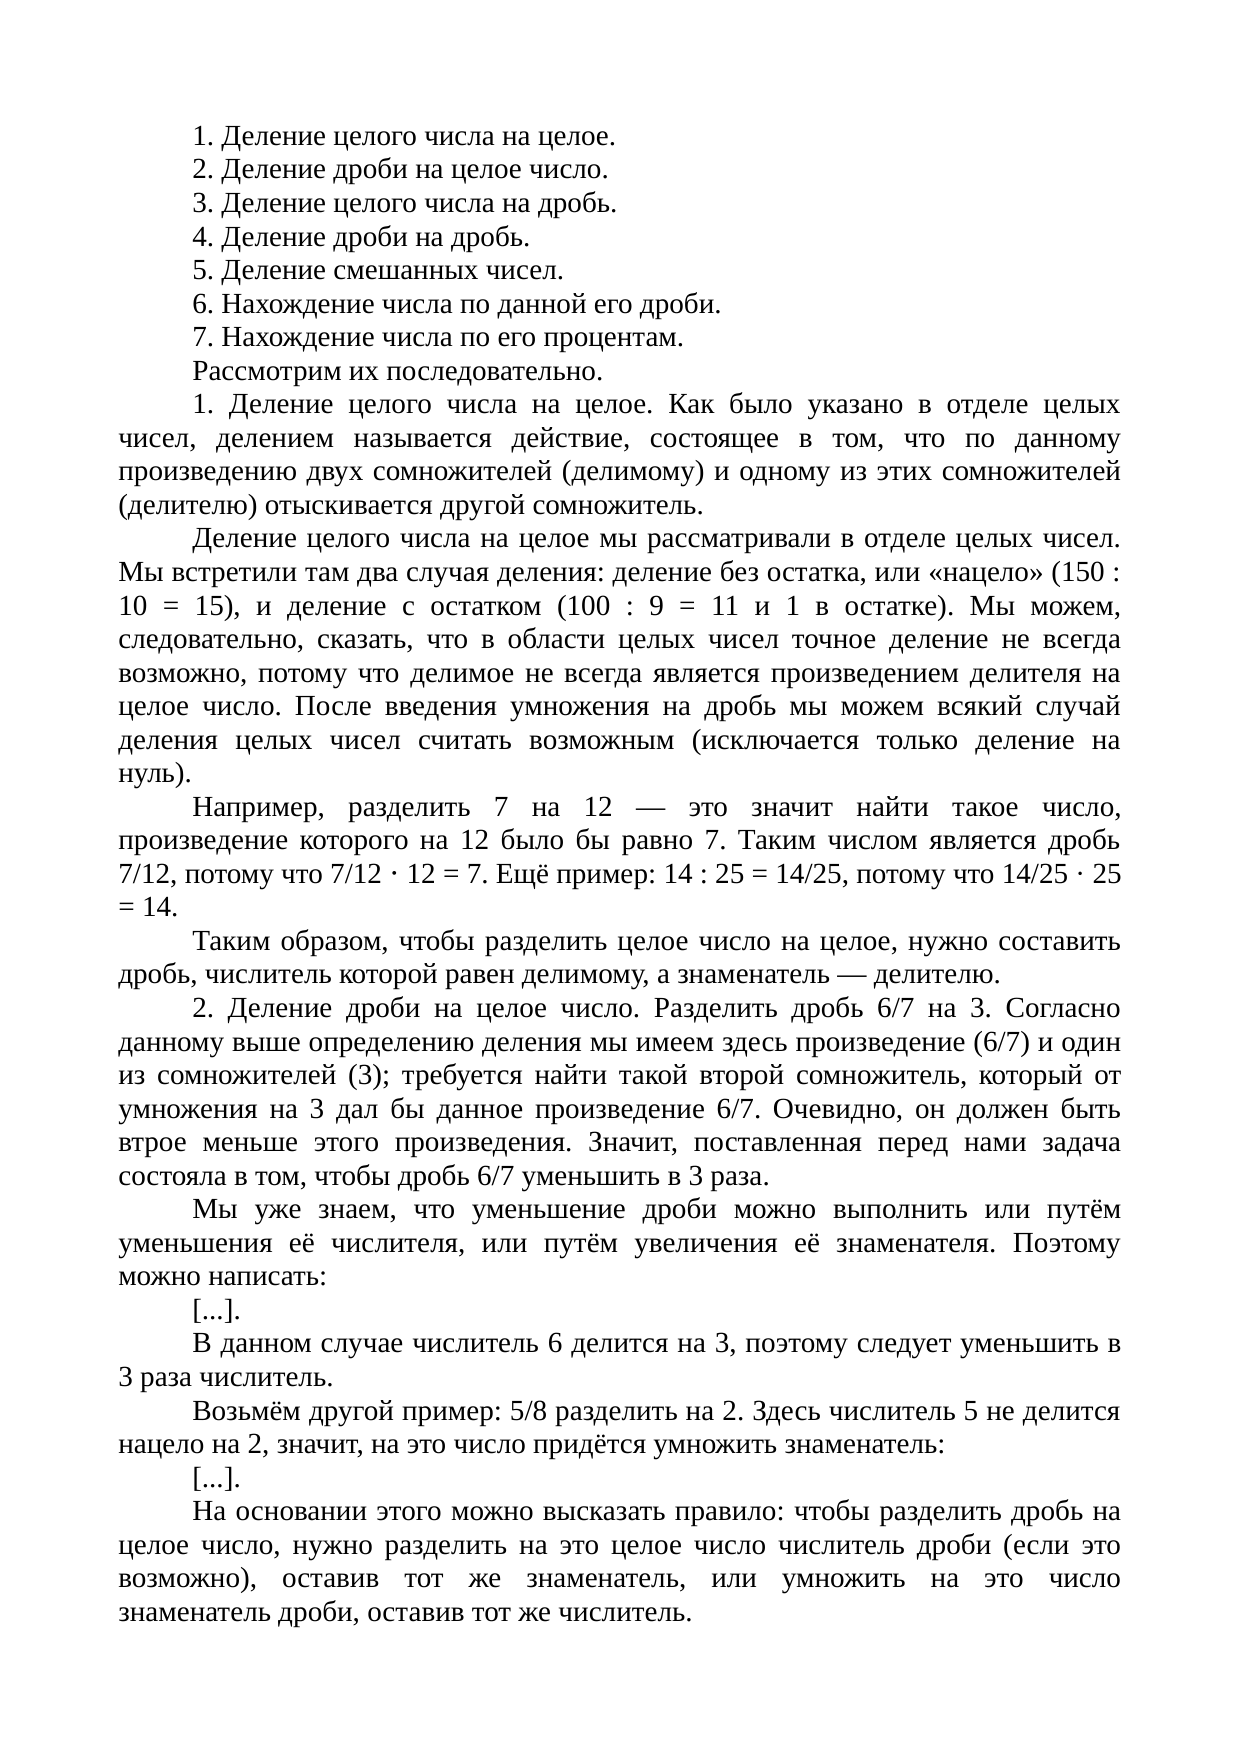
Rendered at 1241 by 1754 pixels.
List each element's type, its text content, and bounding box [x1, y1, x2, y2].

text Мы уже знаем, что уменьшение дроби можно выполнить или путём уменьшения её числителя, или путём увеличения её знаменателя. Поэтому можно написать: [118, 1191, 1122, 1292]
text 3. Деление целого числа на дробь. [118, 185, 1122, 219]
text 7. Нахождение числа по его процентам. [118, 319, 1122, 353]
text 6. Нахождение числа по данной его дроби. [118, 286, 1122, 319]
text [...]. [118, 1460, 1122, 1493]
text Таким образом, чтобы разделить целое число на целое, нужно составить дробь, числитель которой равен делимому, а знаменатель — делителю. [118, 923, 1122, 990]
text Деление целого числа на целое мы рассматривали в отделе целых чисел. Мы встретили там два случая деления: деление без остатка, или «нацело» (150 : 10 = 15), и деление с остатком (100 : 9 = 11 и 1 в остатке). Мы можем, следовательно, сказать, что в области целых чисел точное деление не всегда возможно, потому что делимое не всегда является произведением делителя на целое число. После введения умножения на дробь мы можем всякий случай деления целых чисел считать возможным (исключается только деление на нуль). [118, 521, 1122, 789]
text 1. Деление целого числа на целое. Как было указано в отделе целых чисел, делением называется действие, состоящее в том, что по данному произведению двух сомножителей (делимому) и одному из этих сомножителей (делителю) отыскивается другой сомножитель. [118, 386, 1122, 521]
text На основании этого можно высказать правило: чтобы разделить дробь на целое число, нужно разделить на это целое число числитель дроби (если это возможно), оставив тот же знаменатель, или умножить на это число знаменатель дроби, оставив тот же числитель. [118, 1493, 1122, 1627]
text Возьмём другой пример: 5/8 разделить на 2. Здесь числитель 5 не делится нацело на 2, значит, на это число придётся умножить знаменатель: [118, 1393, 1122, 1460]
text 2. Деление дроби на целое число. Разделить дробь 6/7 на 3. Согласно данному выше определению деления мы имеем здесь произведение (6/7) и один из сомножителей (3); требуется найти такой второй сомножитель, который от умножения на 3 дал бы данное произведение 6/7. Очевидно, он должен быть втрое меньше этого произведения. Значит, поставленная перед нами задача состояла в том, чтобы дробь 6/7 уменьшить в 3 раза. [118, 990, 1122, 1191]
text 2. Деление дроби на целое число. [118, 152, 1122, 185]
text Например, разделить 7 на 12 — это значит найти такое число, произведение которого на 12 было бы равно 7. Таким числом является дробь 7/12, потому что 7/12 ⋅ 12 = 7. Ещё пример: 14 : 25 = 14/25, потому что 14/25 · 25 = 14. [118, 789, 1122, 923]
text 4. Деление дроби на дробь. [118, 219, 1122, 252]
text [...]. [118, 1292, 1122, 1326]
text В данном случае числитель 6 делится на 3, поэтому следует уменьшить в 3 раза числитель. [118, 1326, 1122, 1393]
text 1. Деление целого числа на целое. [118, 118, 1122, 152]
text 5. Деление смешанных чисел. [118, 252, 1122, 286]
text Рассмотрим их последовательно. [118, 353, 1122, 386]
